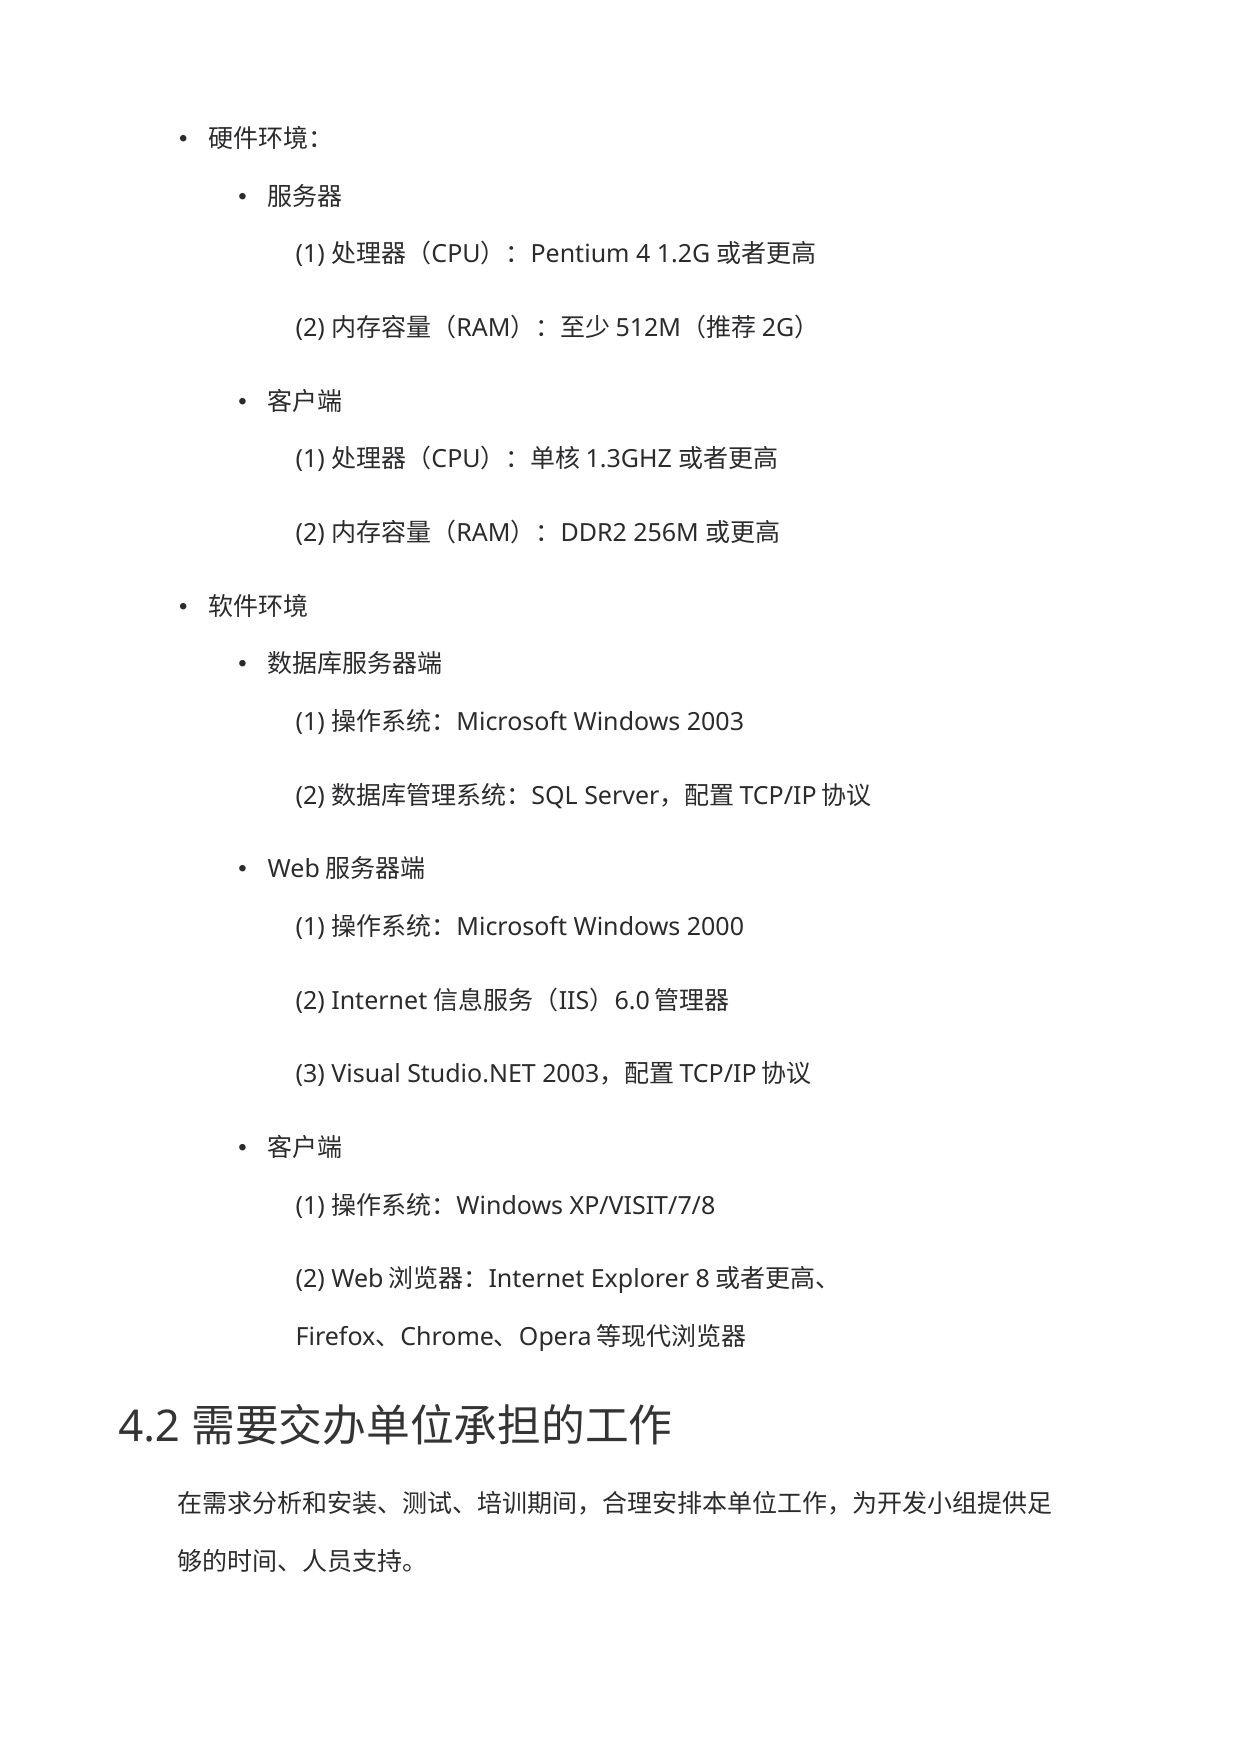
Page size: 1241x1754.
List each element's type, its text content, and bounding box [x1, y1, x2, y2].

text (1) 操作系统：Microsoft Windows 2003 [295, 702, 945, 738]
text (2) 内存容量（RAM）：至少512M（推荐 2G） [295, 307, 945, 344]
list Web服务器端 [238, 849, 1004, 885]
text (1) 操作系统：Microsoft Windows 2000 [295, 907, 945, 943]
list 软件环境 [179, 586, 1063, 622]
list 硬件环境： [179, 118, 1063, 154]
list 客户端 [238, 381, 1004, 417]
text (1) 处理器（CPU）：Pentium 4 1.2G 或者更高 [295, 234, 945, 270]
subtitle 4.2 需要交办单位承担的工作 [118, 1390, 1122, 1454]
text (3) Visual Studio.NET 2003，配置TCP/IP协议 [295, 1054, 945, 1090]
text (2) 数据库管理系统：SQL Server，配置TCP/IP协议 [295, 775, 945, 812]
text (1) 处理器（CPU）：单核1.3GHZ 或者更高 [295, 439, 945, 475]
list 客户端 [238, 1127, 1004, 1164]
text 在需求分析和安装、测试、培训期间，合理安排本单位工作，为开发小组提供足够的时间、人员支持。 [177, 1484, 1063, 1578]
text (2) Internet 信息服务（IIS）6.0管理器 [295, 980, 945, 1017]
list 数据库服务器端 [238, 644, 1004, 680]
text (1) 操作系统：Windows XP/VISIT/7/8 [295, 1185, 945, 1222]
text (2) 内存容量（RAM）：DDR2 256M 或更高 [295, 512, 945, 549]
text (2) Web浏览器：Internet Explorer 8或者更高、Firefox、Chrome、Opera等现代浏览器 [295, 1259, 945, 1353]
list 服务器 [238, 176, 1004, 212]
